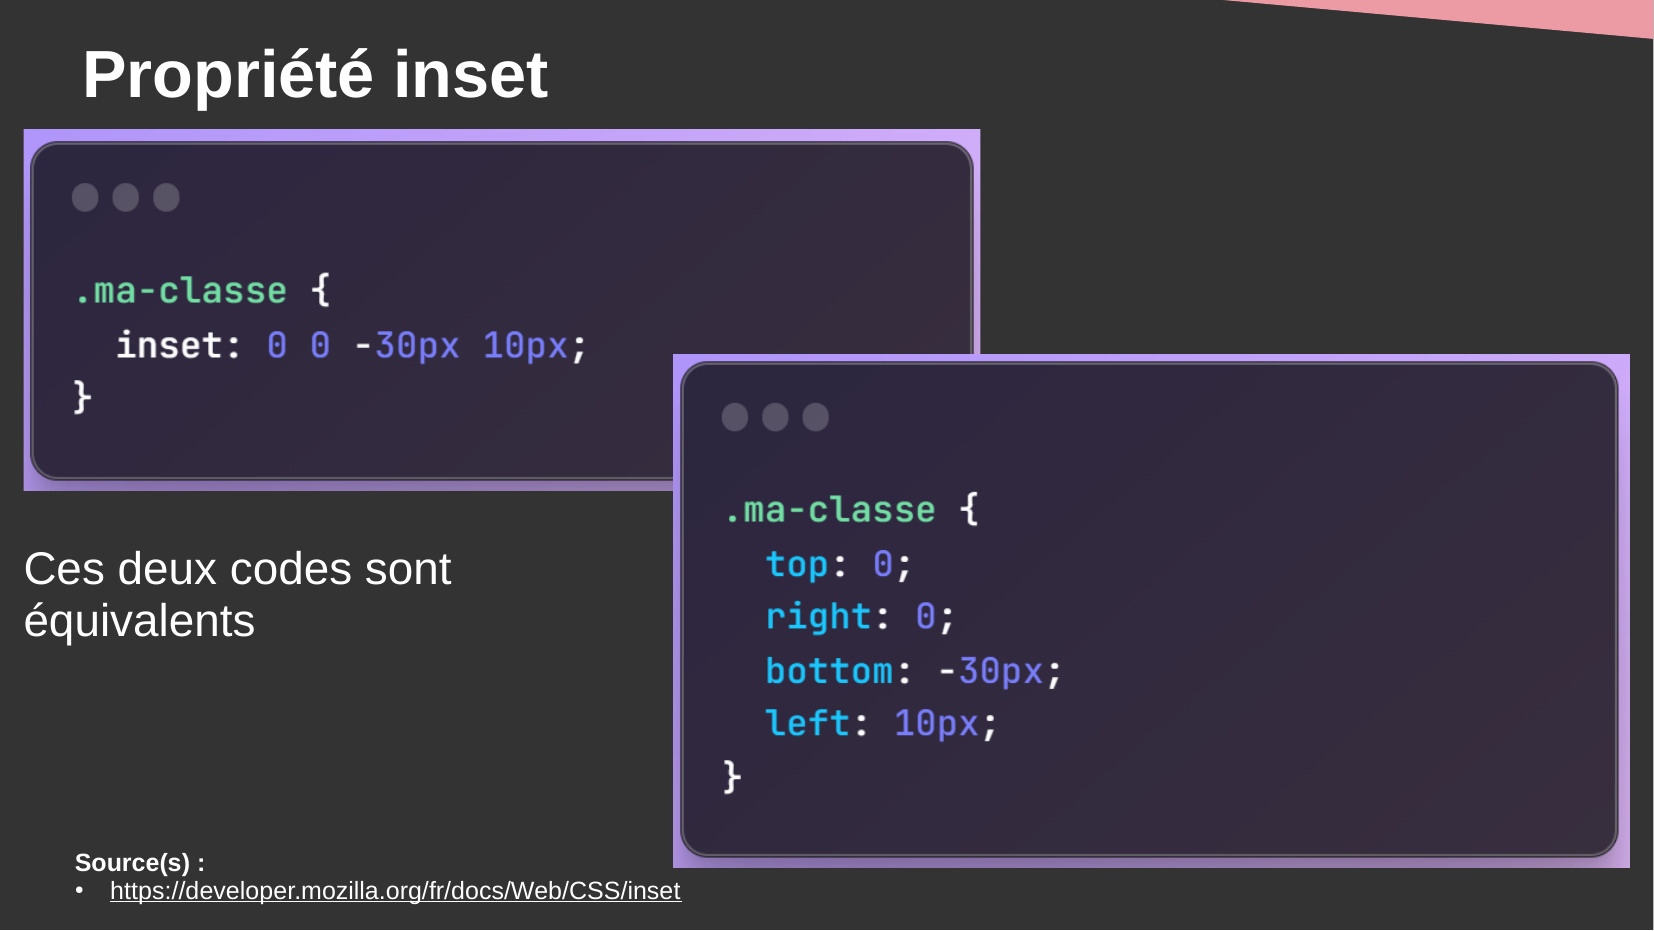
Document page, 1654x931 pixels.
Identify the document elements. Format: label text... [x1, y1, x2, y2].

text_box Source(s) : https://developer.mozilla.org/fr/docs/Web/CSS/inset [60, 841, 1546, 931]
title Propriété inset [82, 37, 1571, 114]
title Ces deux codes sont équivalents [23, 543, 662, 686]
picture [23, 129, 1630, 868]
text_box [1223, 0, 1654, 39]
